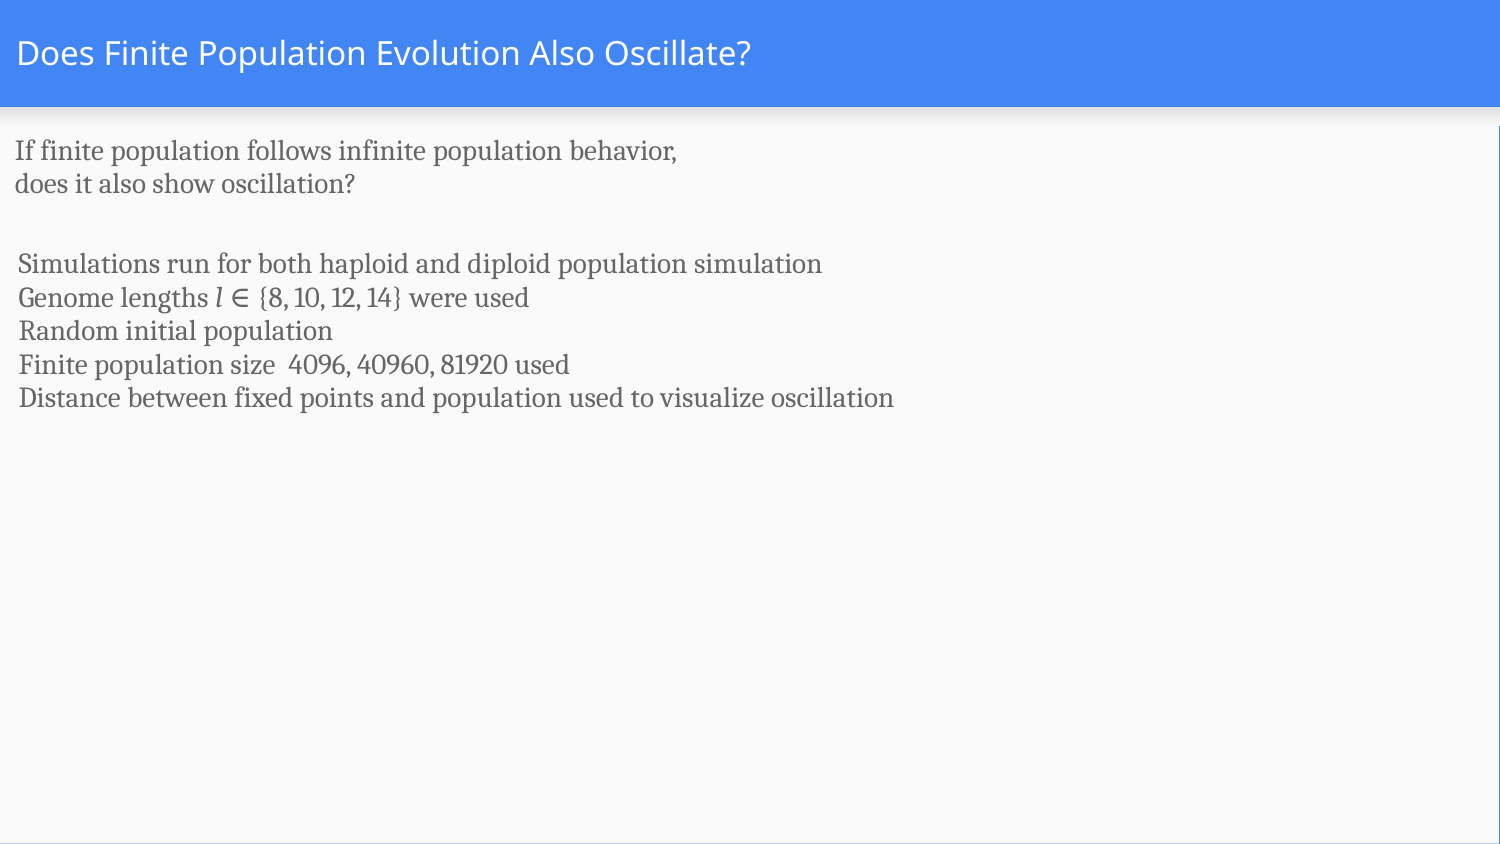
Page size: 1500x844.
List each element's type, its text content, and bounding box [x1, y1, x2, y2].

text_box Simulations run for both haploid and diploid population simulation Genome lengths l ∈ {8, 10, 12, 14} were used Random initial population Finite population size 4096, 40960, 81920 used Distance between fixed points and population used to visualize oscillation [3, 240, 1119, 427]
title Does Finite Population Evolution Also Oscillate? [16, 2, 1464, 102]
text_box If finite population follows infinite population behavior, does it also show oscillation? [0, 126, 842, 211]
